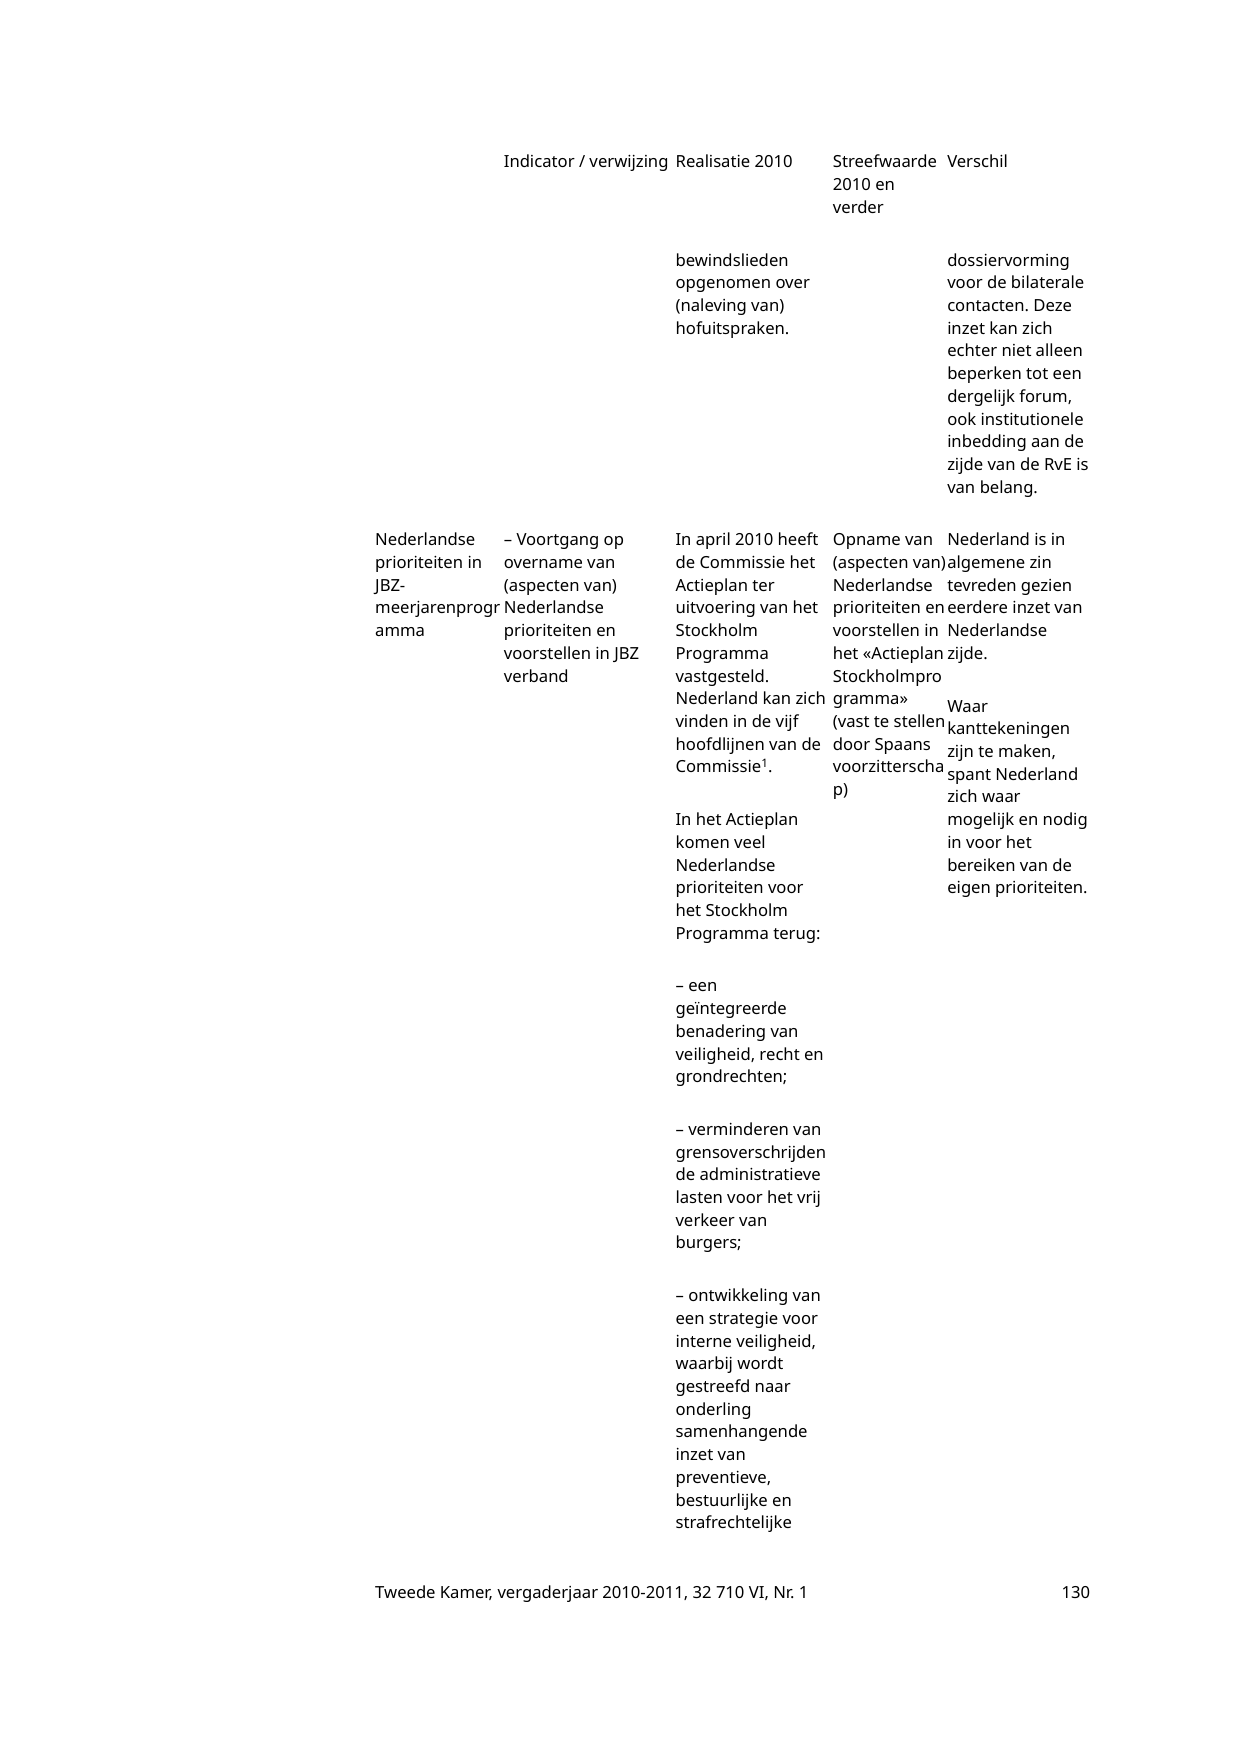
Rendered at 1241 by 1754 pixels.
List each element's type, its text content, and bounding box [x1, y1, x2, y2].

table_cell – Voortgang op overname van (aspecten van) Nederlandse prioriteiten en voorstellen in JBZ verband [504, 528, 675, 1533]
table_cell dossiervorming voor de bilaterale contacten. Deze inzet kan zich echter niet alleen beperken tot een dergelijk forum, ook institutionele inbedding aan de zijde van de RvE is van belang. [947, 248, 1090, 528]
table_cell Nederlandse prioriteiten in JBZ-meerjarenprogramma [375, 528, 504, 1533]
table_cell [833, 248, 947, 528]
table_header [375, 150, 389, 248]
table_header Realisatie 2010 [675, 150, 833, 248]
table_header [389, 150, 504, 248]
table_cell [504, 248, 675, 528]
table_cell In april 2010 heeft de Commissie het Actieplan ter uitvoering van het Stockholm Programma vastgesteld. Nederland kan zich vinden in de vijf hoofdlijnen van de Commissie1. In het Actieplan komen veel Nederlandse prioriteiten voor het Stockholm Programma terug: – een geïntegreerde benadering van veiligheid, recht en grondrechten; – verminderen van grensoverschrijdende administratieve lasten voor het vrij verkeer van burgers; – ontwikkeling van een strategie voor interne veiligheid, waarbij wordt gestreefd naar onderling samenhangende inzet van preventieve, bestuurlijke en strafrechtelijke [675, 528, 833, 1533]
table_cell bewindslieden opgenomen over (naleving van) hofuitspraken. [675, 248, 833, 528]
table_header Verschil [947, 150, 1090, 248]
table_cell [375, 248, 504, 528]
table_header Indicator / verwijzing [504, 150, 675, 248]
table_cell Opname van (aspecten van) Nederlandse prioriteiten en voorstellen in het «Actieplan Stockholmprogramma» (vast te stellen door Spaans voorzitterschap) [833, 528, 947, 1533]
table_cell Nederland is in algemene zin tevreden gezien eerdere inzet van Nederlandse zijde. Waar kanttekeningen zijn te maken, spant Nederland zich waar mogelijk en nodig in voor het bereiken van de eigen prioriteiten. [947, 528, 1090, 1533]
table_header Streefwaarde 2010 en verder [833, 150, 947, 248]
